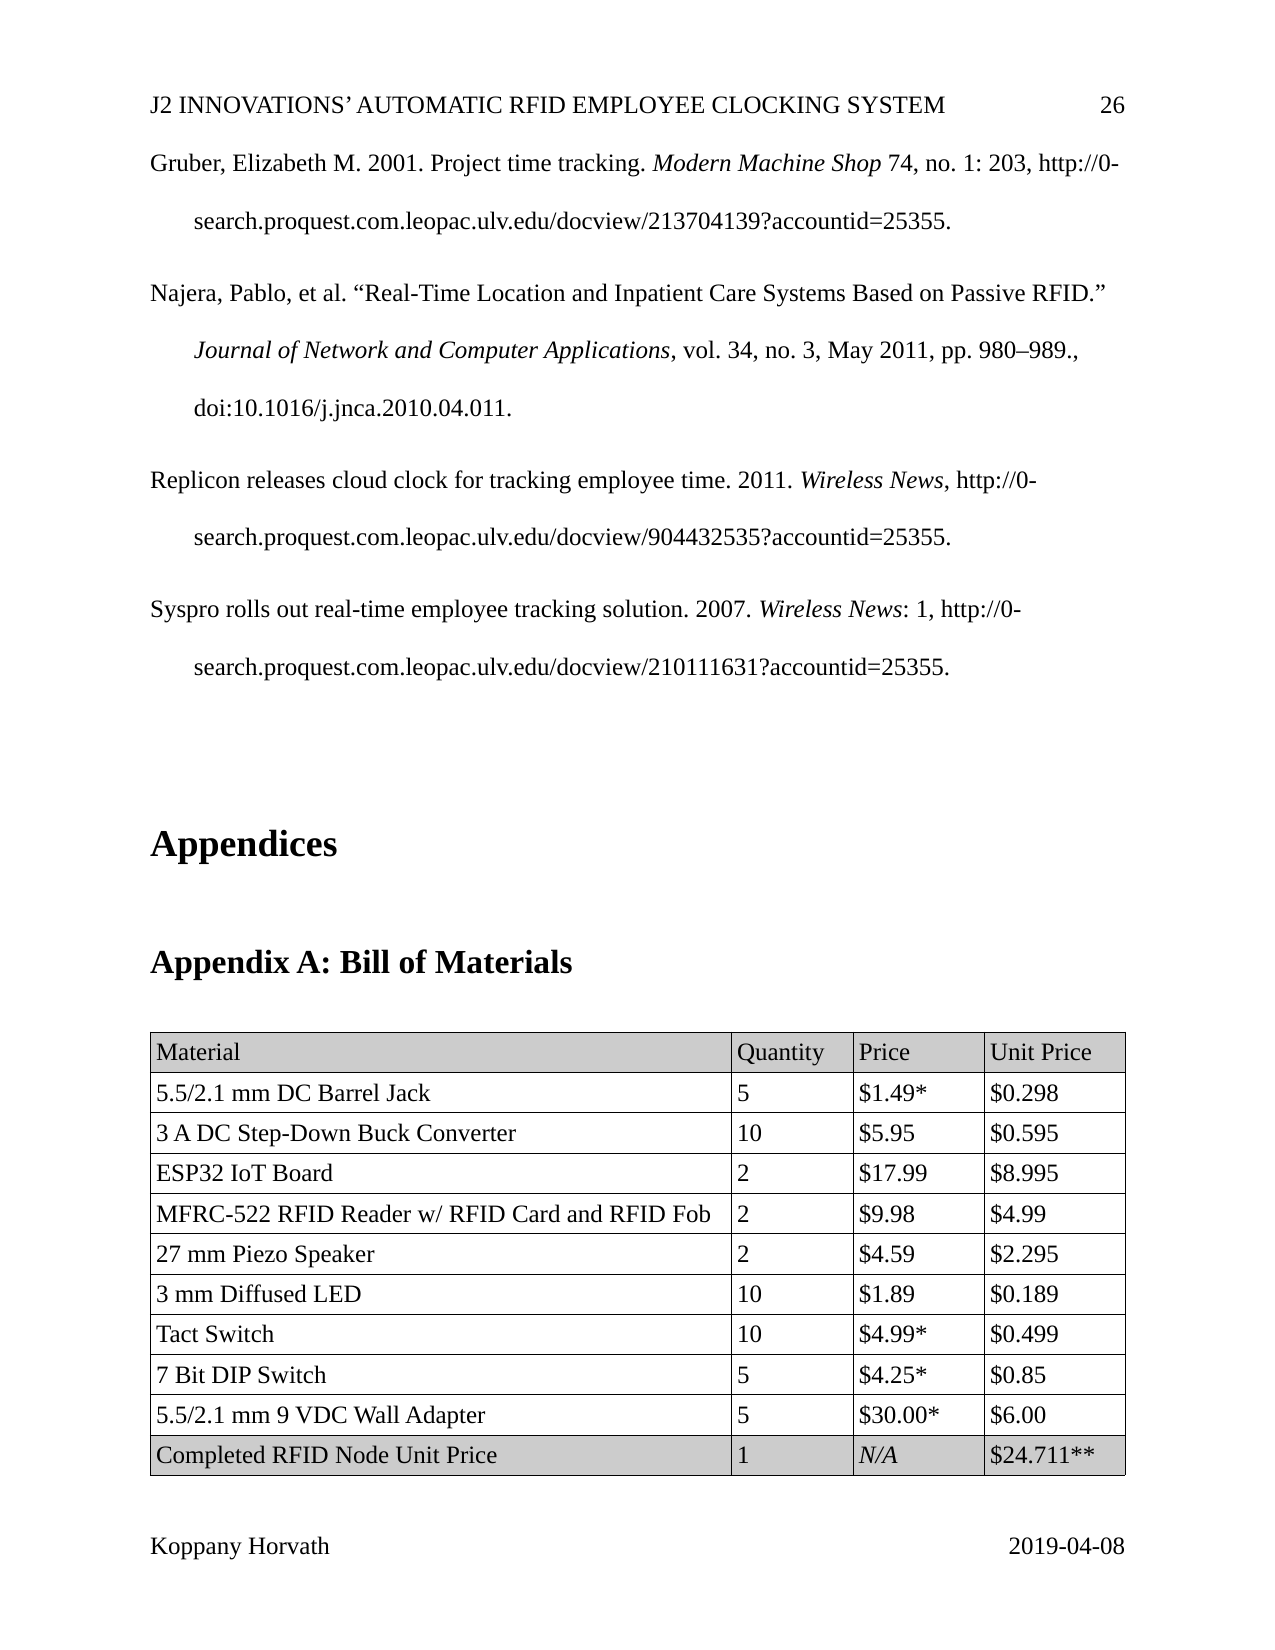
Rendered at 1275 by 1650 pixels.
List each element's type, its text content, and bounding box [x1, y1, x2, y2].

table_cell $30.00* [854, 1395, 984, 1435]
table_cell $4.99* [854, 1315, 984, 1354]
table_cell ESP32 IoT Board [151, 1154, 731, 1193]
table_cell 7 Bit DIP Switch [151, 1355, 731, 1394]
table_cell 27 mm Piezo Speaker [151, 1234, 731, 1273]
table_cell Completed RFID Node Unit Price [151, 1436, 731, 1475]
table_cell 2 [732, 1194, 853, 1233]
table_cell $0.189 [985, 1275, 1125, 1314]
table_cell N/A [854, 1436, 984, 1475]
table_cell $24.711** [985, 1436, 1125, 1475]
table_cell $17.99 [854, 1154, 984, 1193]
text Syspro rolls out real-time employee tracking solution. 2007. Wireless News: 1, http://0- search.proquest.com.leopac.ulv.edu/docview/210111631?accountid=25355. [150, 594, 1125, 681]
table_cell $0.298 [985, 1073, 1125, 1112]
table_cell 10 [732, 1113, 853, 1152]
table_cell $0.499 [985, 1315, 1125, 1354]
table_cell 1 [732, 1436, 853, 1475]
table_header Material [151, 1033, 731, 1072]
table_cell $1.49* [854, 1073, 984, 1112]
table_cell 5 [732, 1355, 853, 1394]
table_cell $4.59 [854, 1234, 984, 1273]
text Replicon releases cloud clock for tracking employee time. 2011. Wireless News, http://0- search.proquest.com.leopac.ulv.edu/docview/904432535?accountid=25355. [150, 465, 1125, 551]
table_cell 2 [732, 1234, 853, 1273]
table_cell $4.25* [854, 1355, 984, 1394]
table_cell 10 [732, 1315, 853, 1354]
table_cell $8.995 [985, 1154, 1125, 1193]
table_cell $1.89 [854, 1275, 984, 1314]
table_cell MFRC-522 RFID Reader w/ RFID Card and RFID Fob [151, 1194, 731, 1233]
table_cell 5 [732, 1073, 853, 1112]
table_cell $4.99 [985, 1194, 1125, 1233]
table_cell 3 A DC Step-Down Buck Converter [151, 1113, 731, 1152]
table_header Quantity [732, 1033, 853, 1072]
table_cell $5.95 [854, 1113, 984, 1152]
text Najera, Pablo, et al. “Real-Time Location and Inpatient Care Systems Based on Passive RFID.” Journal of Network and Computer Applications, vol. 34, no. 3, May 2011, pp. 980–989., doi:10.1016/j.jnca.2010.04.011. [150, 278, 1125, 422]
table_cell 5 [732, 1395, 853, 1435]
table_cell 5.5/2.1 mm 9 VDC Wall Adapter [151, 1395, 731, 1435]
table_cell $0.85 [985, 1355, 1125, 1394]
table_cell $2.295 [985, 1234, 1125, 1273]
subtitle Appendices [150, 821, 1125, 865]
table_cell $0.595 [985, 1113, 1125, 1152]
table_cell 3 mm Diffused LED [151, 1275, 731, 1314]
table_header Unit Price [985, 1033, 1125, 1072]
table_cell 10 [732, 1275, 853, 1314]
table_header Price [854, 1033, 984, 1072]
table_cell 5.5/2.1 mm DC Barrel Jack [151, 1073, 731, 1112]
text Gruber, Elizabeth M. 2001. Project time tracking. Modern Machine Shop 74, no. 1: 203, http://0- search.proquest.com.leopac.ulv.edu/docview/213704139?accountid=25355. [150, 148, 1125, 234]
subtitle Appendix A: Bill of Materials [150, 942, 1125, 980]
table_cell $6.00 [985, 1395, 1125, 1435]
table_cell Tact Switch [151, 1315, 731, 1354]
table_cell 2 [732, 1154, 853, 1193]
table_cell $9.98 [854, 1194, 984, 1233]
